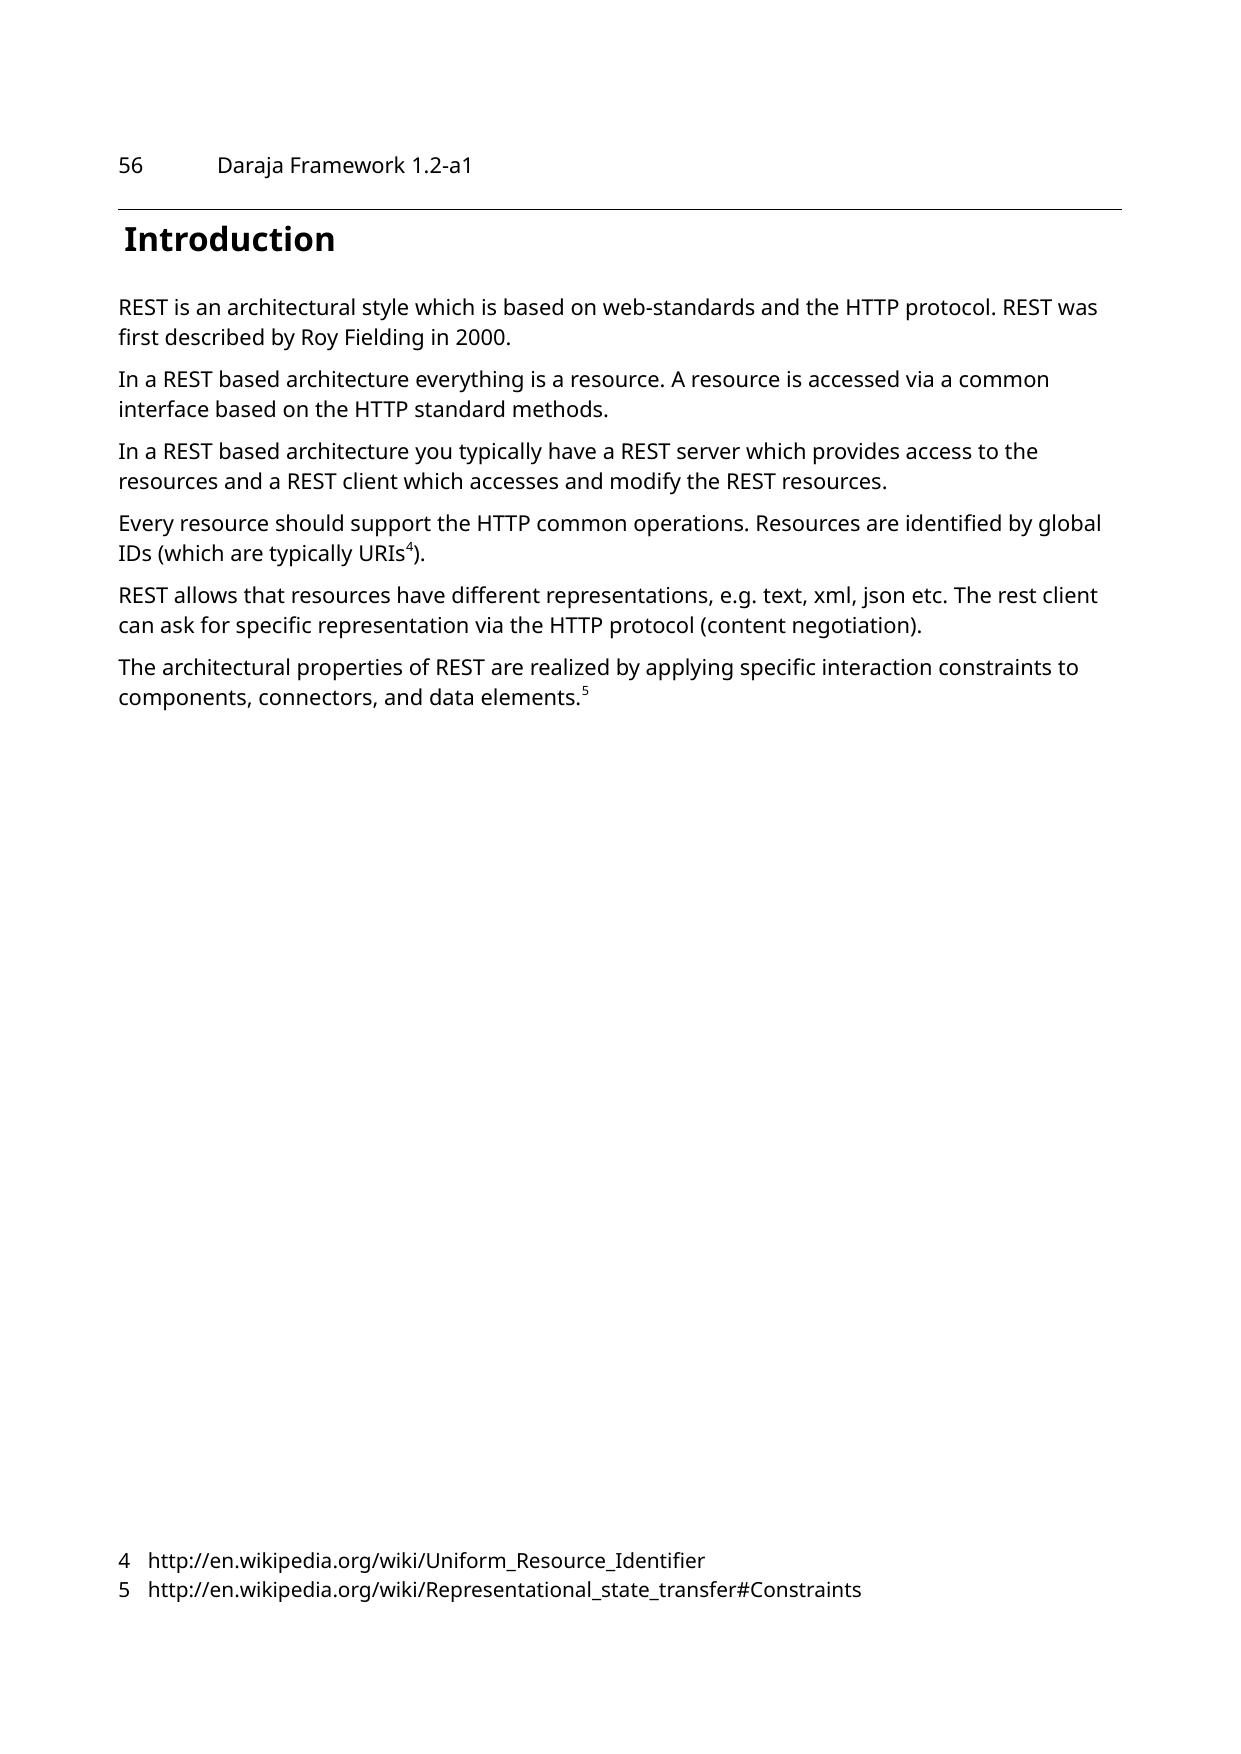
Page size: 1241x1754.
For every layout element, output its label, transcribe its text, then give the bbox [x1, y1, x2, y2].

text Every resource should support the HTTP common operations. Resources are identified by global IDs (which are typically URIs). [118, 508, 1122, 568]
text In a REST based architecture everything is a resource. A resource is accessed via a common interface based on the HTTP standard methods. [118, 364, 1122, 423]
text REST allows that resources have different representations, e.g. text, xml, json etc. The rest client can ask for specific representation via the HTTP protocol (content negotiation). [118, 580, 1122, 640]
text In a REST based architecture you typically have a REST server which provides access to the resources and a REST client which accesses and modify the REST resources. [118, 436, 1122, 496]
text The architectural properties of REST are realized by applying specific interaction constraints to components, connectors, and data elements. [118, 652, 1122, 712]
text http://en.wikipedia.org/wiki/Representational_state_transfer#Constraints [118, 1576, 1122, 1604]
text http://en.wikipedia.org/wiki/Uniform_Resource_Identifier [118, 1546, 1122, 1575]
subtitle Introduction [118, 210, 1122, 268]
text REST is an architectural style which is based on web-standards and the HTTP protocol. REST was first described by Roy Fielding in 2000. [118, 292, 1122, 351]
